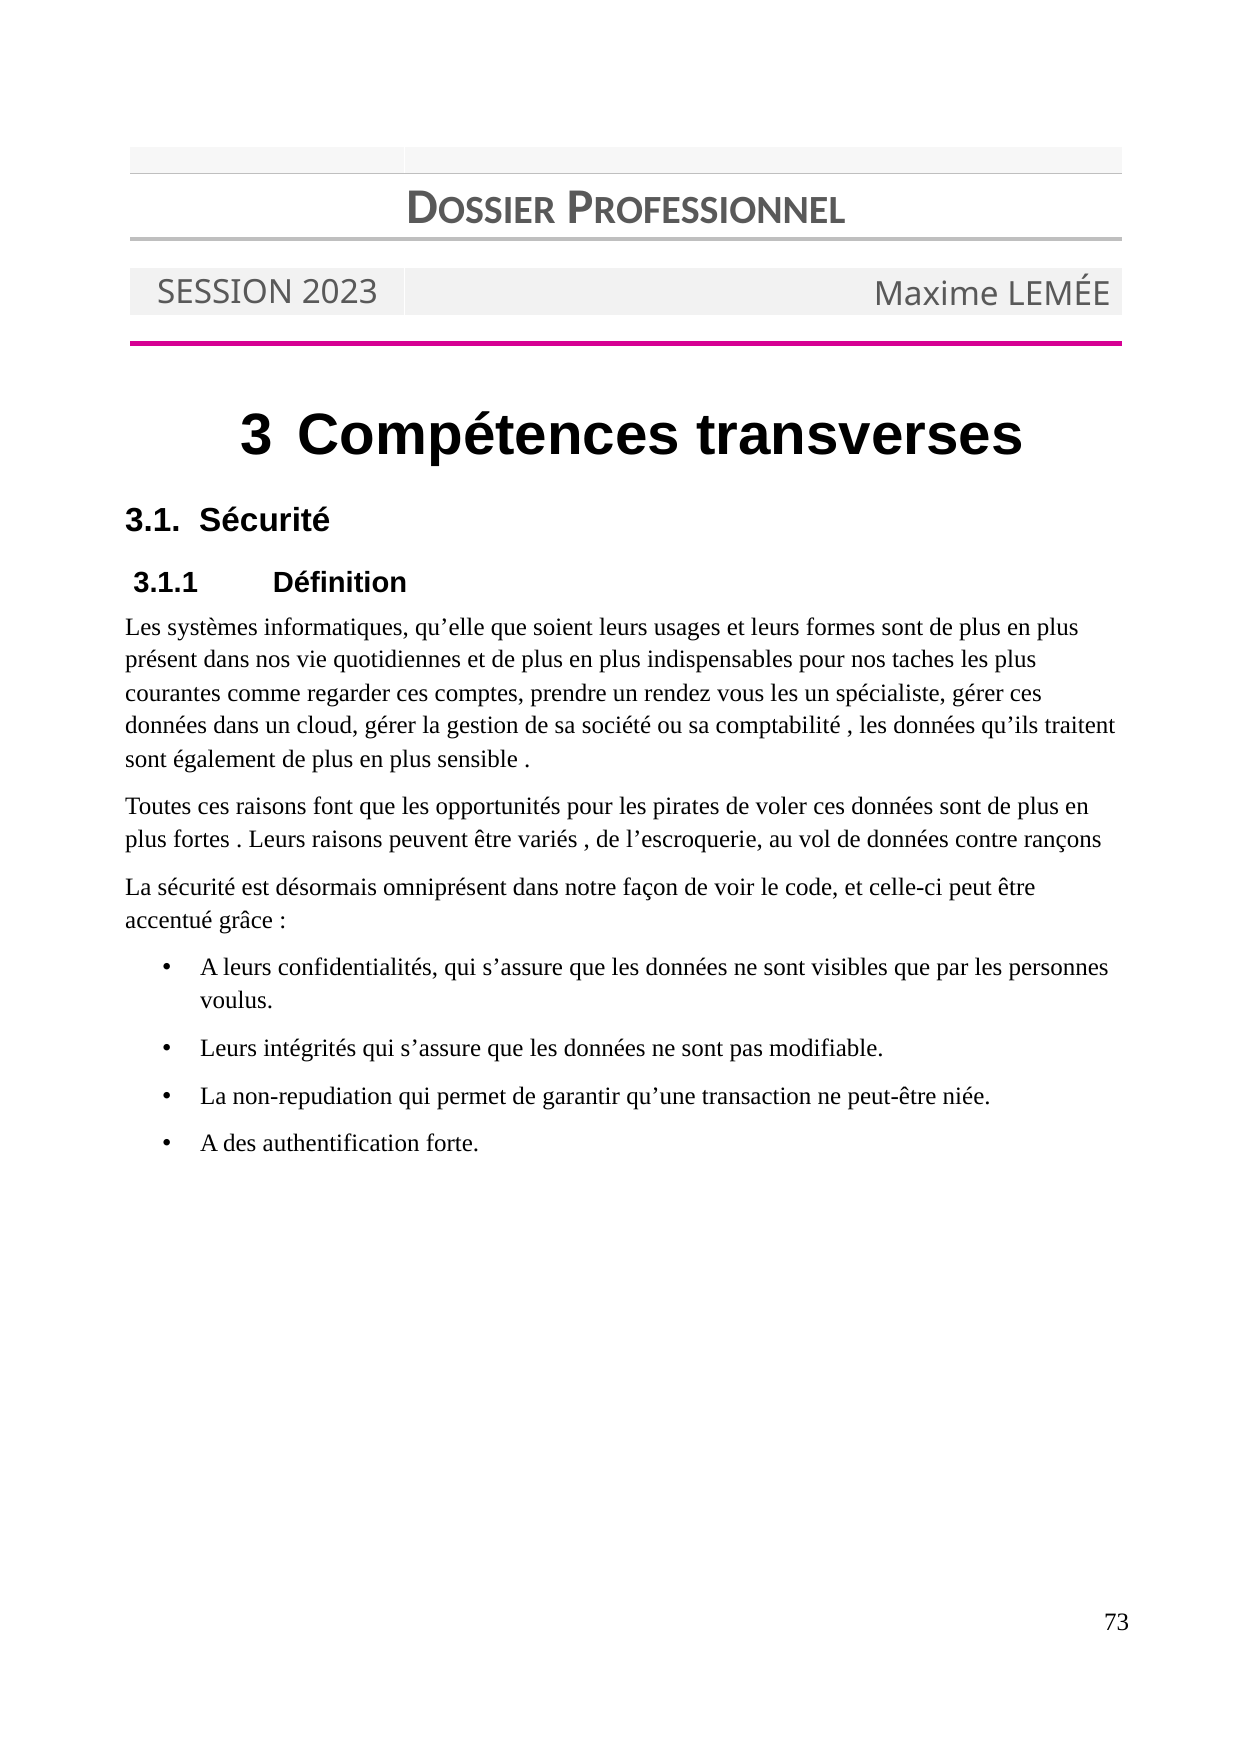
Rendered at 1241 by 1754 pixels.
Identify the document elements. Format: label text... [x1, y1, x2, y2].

text Les systèmes informatiques, qu’elle que soient leurs usages et leurs formes sont de plus en plus présent dans nos vie quotidiennes et de plus en plus indispensables pour nos taches les plus courantes comme regarder ces comptes, prendre un rendez vous les un spécialiste, gérer ces données dans un cloud, gérer la gestion de sa société ou sa comptabilité , les données qu’ils traitent sont également de plus en plus sensible . [125, 612, 1123, 772]
subtitle Définition [125, 566, 1123, 599]
list La non-repudiation qui permet de garantir qu’une transaction ne peut-être niée. [162, 1081, 1123, 1109]
text La sécurité est désormais omniprésent dans notre façon de voir le code, et celle-ci peut être accentué grâce : [125, 872, 1123, 934]
subtitle Compétences transverses [125, 399, 1123, 467]
text Toutes ces raisons font que les opportunités pour les pirates de voler ces données sont de plus en plus fortes . Leurs raisons peuvent être variés , de l’escroquerie, au vol de données contre rançons [125, 791, 1123, 853]
subtitle Sécurité [125, 500, 1123, 538]
list Leurs intégrités qui s’assure que les données ne sont pas modifiable. [162, 1033, 1123, 1062]
list A des authentification forte. [162, 1128, 1123, 1157]
list A leurs confidentialités, qui s’assure que les données ne sont visibles que par les personnes voulus. [162, 952, 1123, 1014]
